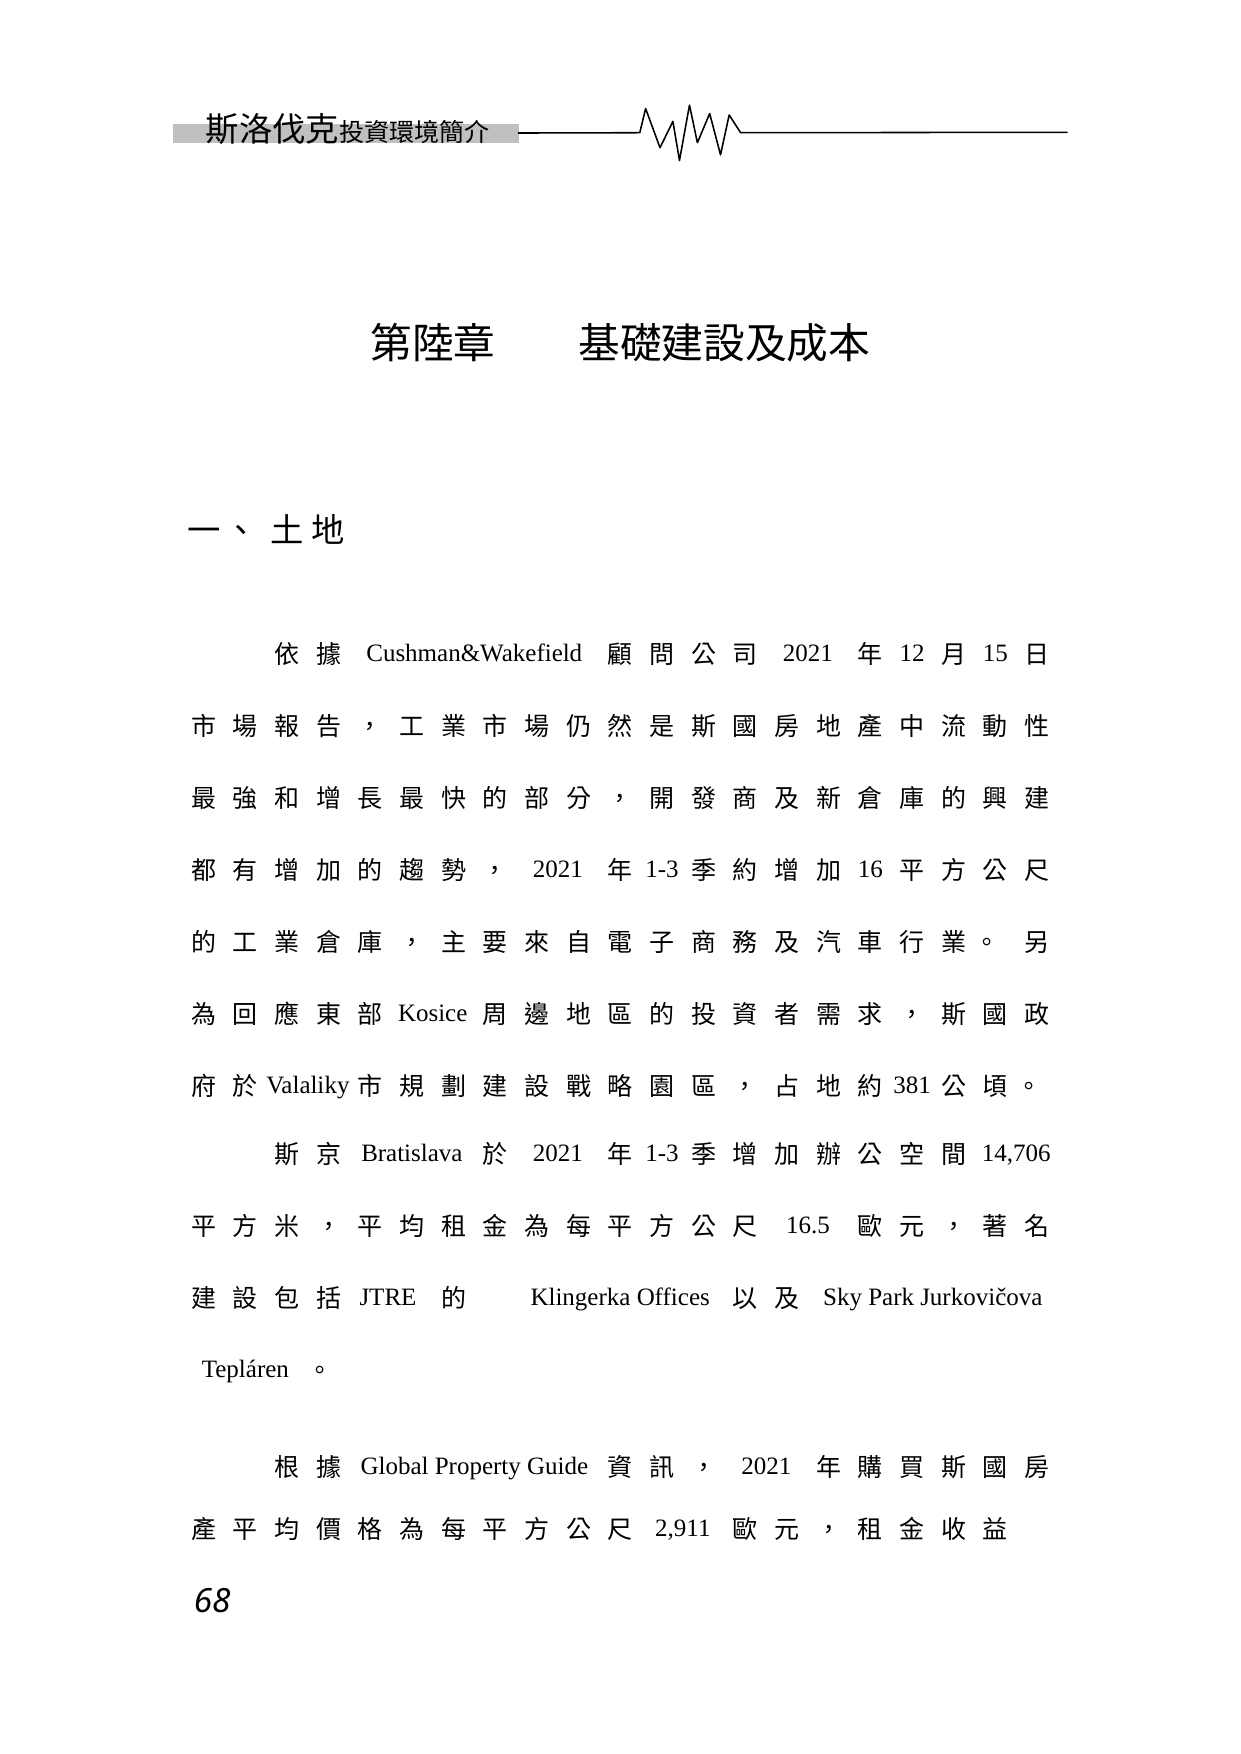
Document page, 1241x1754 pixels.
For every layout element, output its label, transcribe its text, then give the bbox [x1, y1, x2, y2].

text 斯京Bratislava於2021年1-3季增加辦公空間14,706平方米，平均租金為每平方公尺16.5歐元，著名建設包括JTRE 的 Klingerka Offices以及Sky Park Jurkovičova Tepláren。 [183, 1111, 1058, 1389]
text 一、土地 [183, 486, 1058, 549]
text 依據Cushman&Wakefield顧問公司2021年12月15日市場報告，工業市場仍然是斯國房地產中流動性最強和增長最快的部分，開發商及新倉庫的興建都有增加的趨勢，2021年1-3季約增加16平方公尺的工業倉庫，主要來自電子商務及汽車行業。另為回應東部Kosice周邊地區的投資者需求，斯國政府於Valaliky市規劃建設戰略園區，占地約381公頃。 [183, 611, 1058, 1105]
text 第陸章 基礎建設及成本 [183, 299, 1058, 361]
text 根據Global Property Guide資訊，2021年購買斯國房產平均價格為每平方公尺2,911歐元，租金收益 [183, 1424, 1058, 1549]
